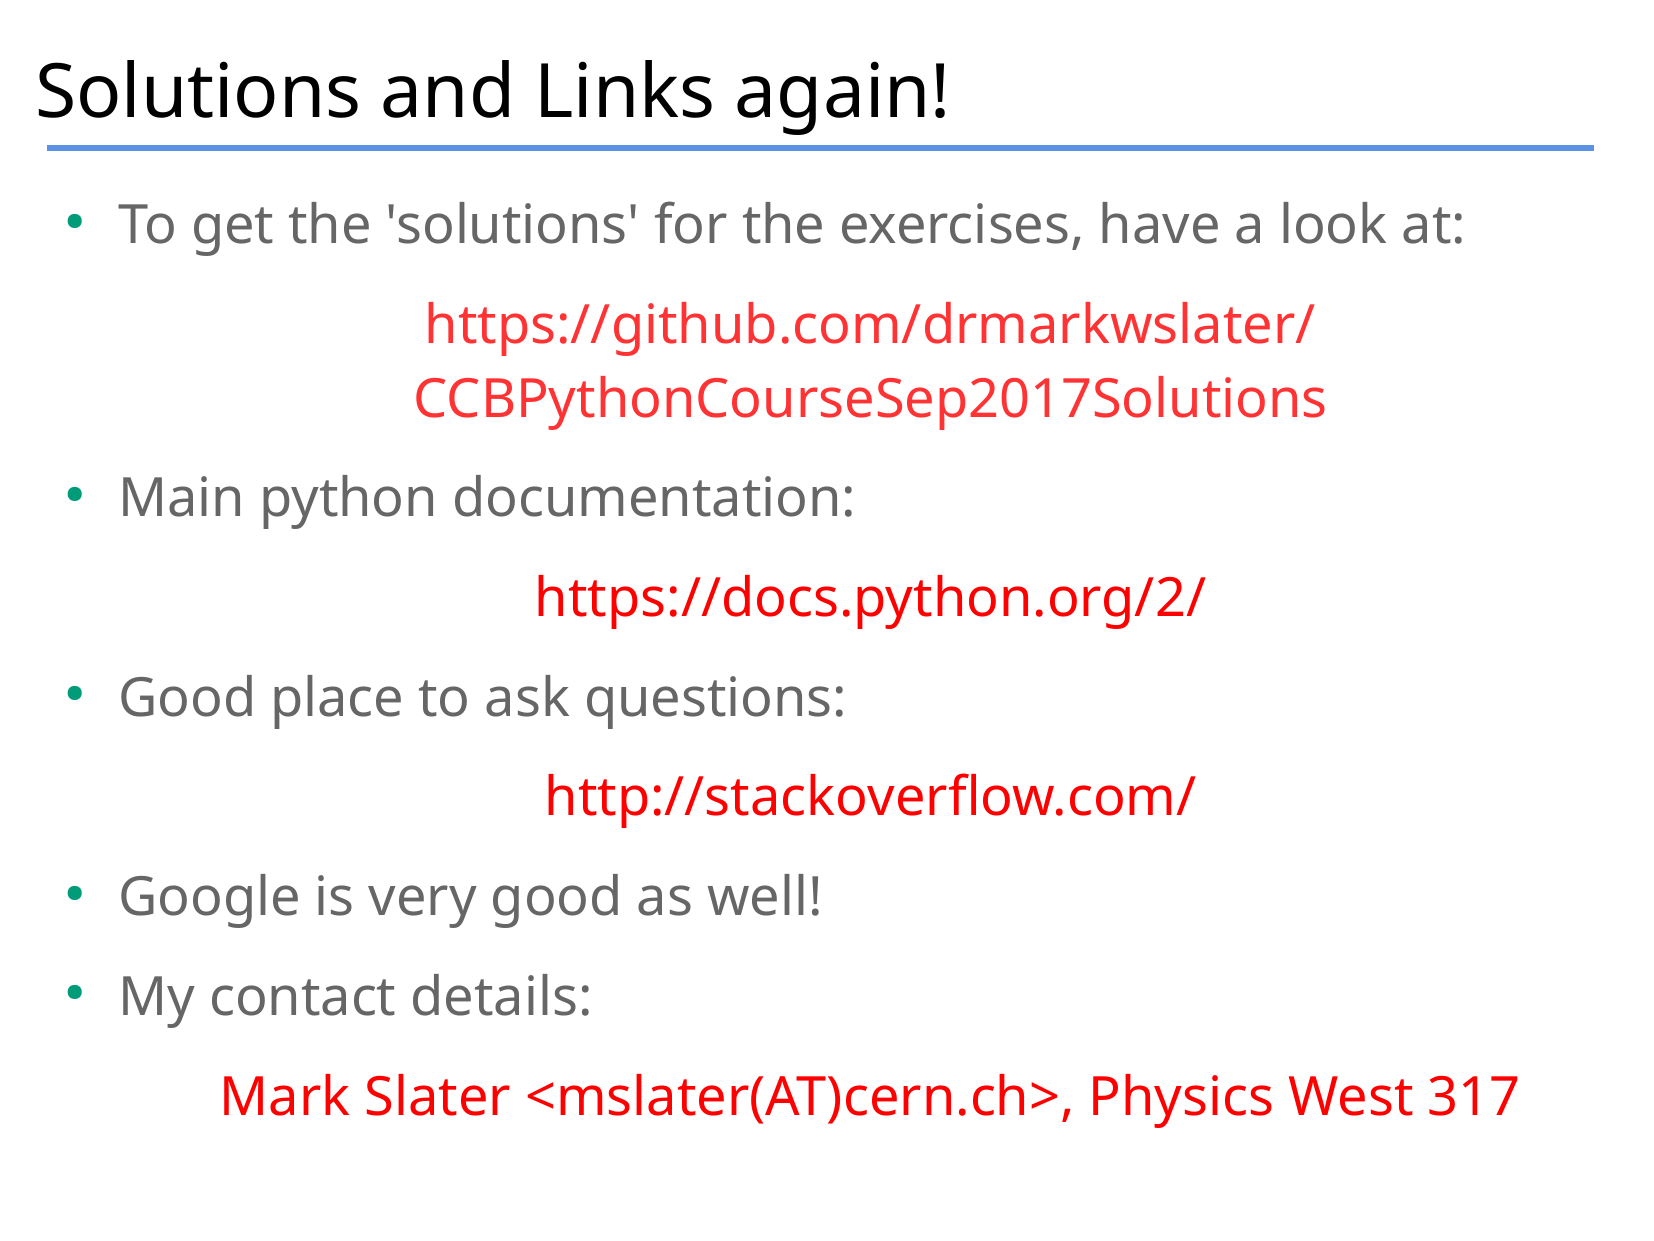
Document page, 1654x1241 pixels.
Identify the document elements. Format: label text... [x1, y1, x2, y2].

title Solutions and Links again! [35, 29, 1217, 148]
list To get the 'solutions' for the exercises, have a look at: https://github.com/drmarkwslater/CCBPythonCourseSep2017Solutions Main python documentation: https://docs.python.org/2/ Good place to ask questions: http://stackoverflow.com/ Google is very good as well! My contact details: Mark Slater <mslater(AT)cern.ch>, Physics West 317 [47, 185, 1625, 1174]
